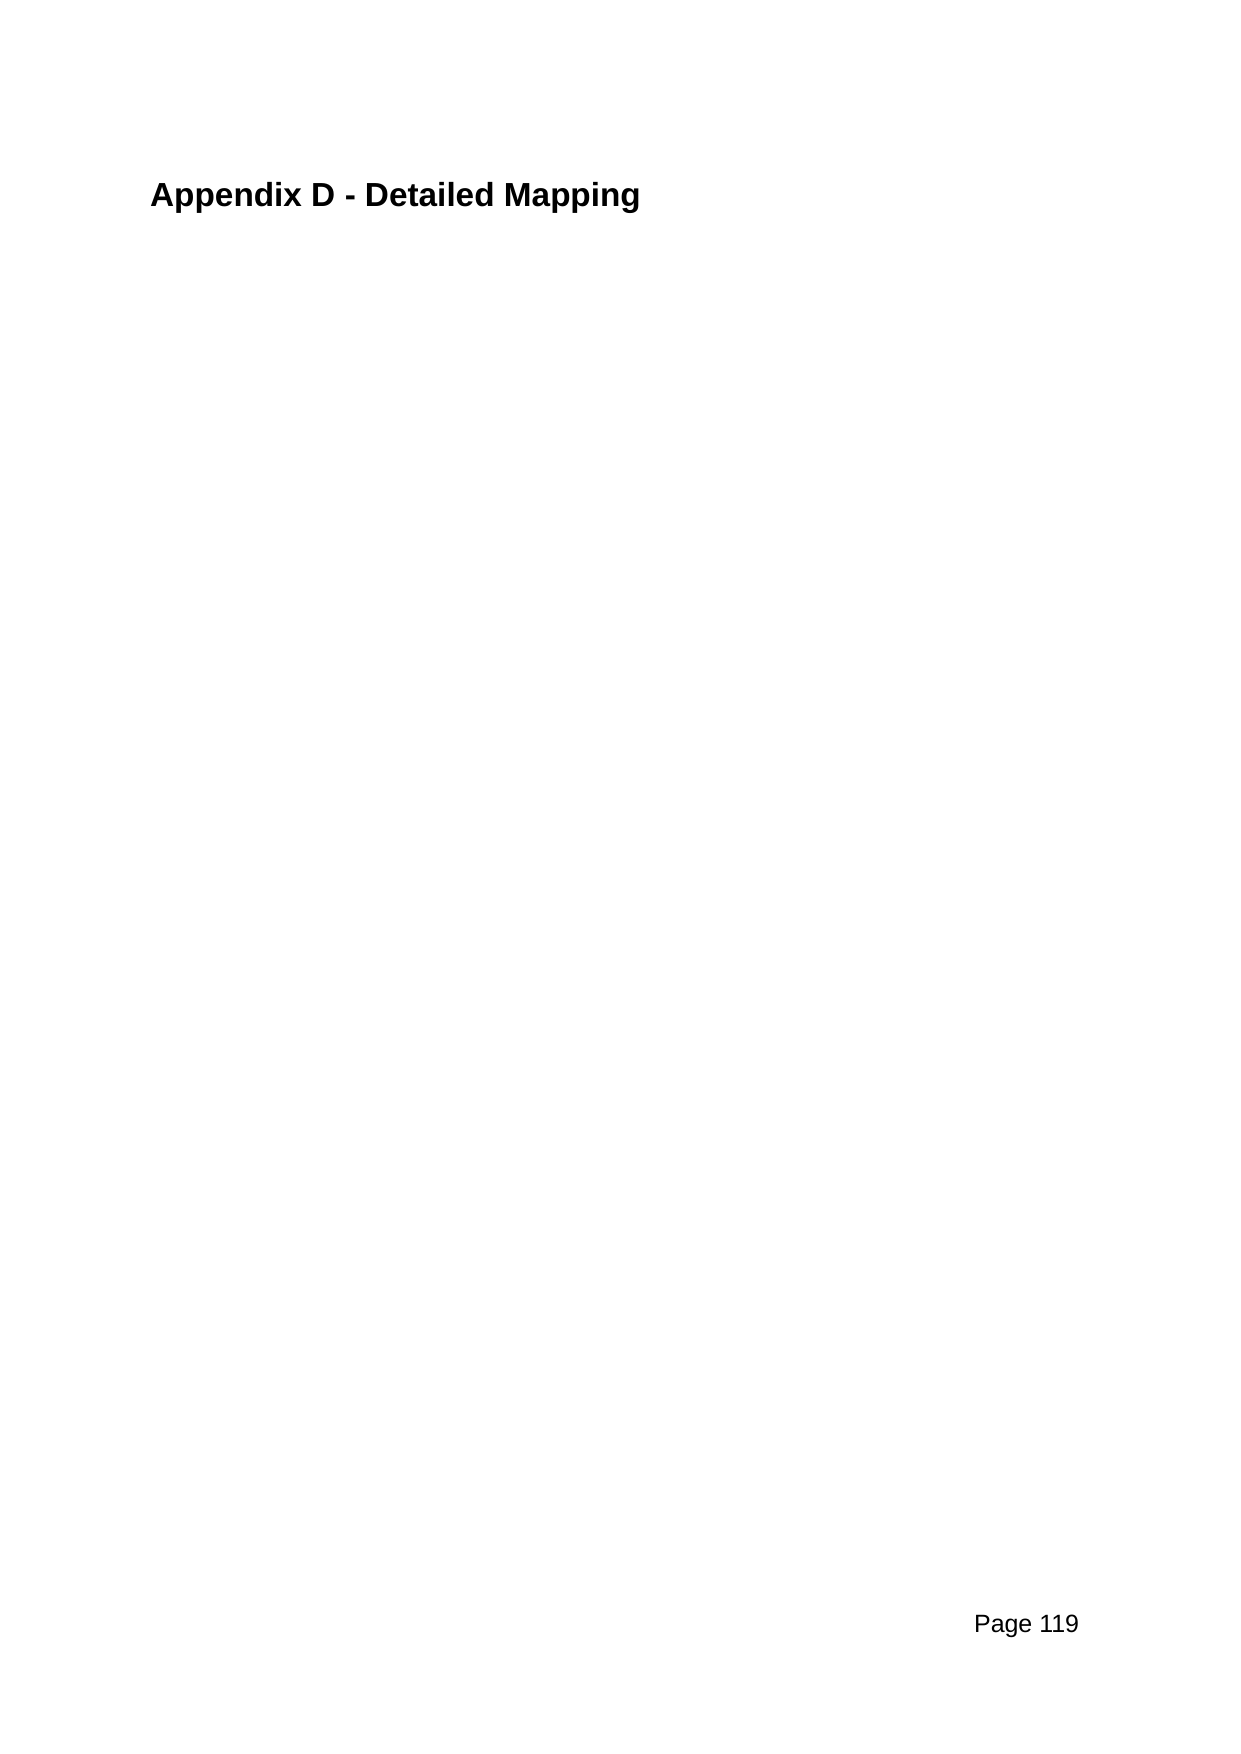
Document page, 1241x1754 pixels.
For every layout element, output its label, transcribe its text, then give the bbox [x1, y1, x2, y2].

list - Detailed Mapping [150, 175, 1090, 213]
